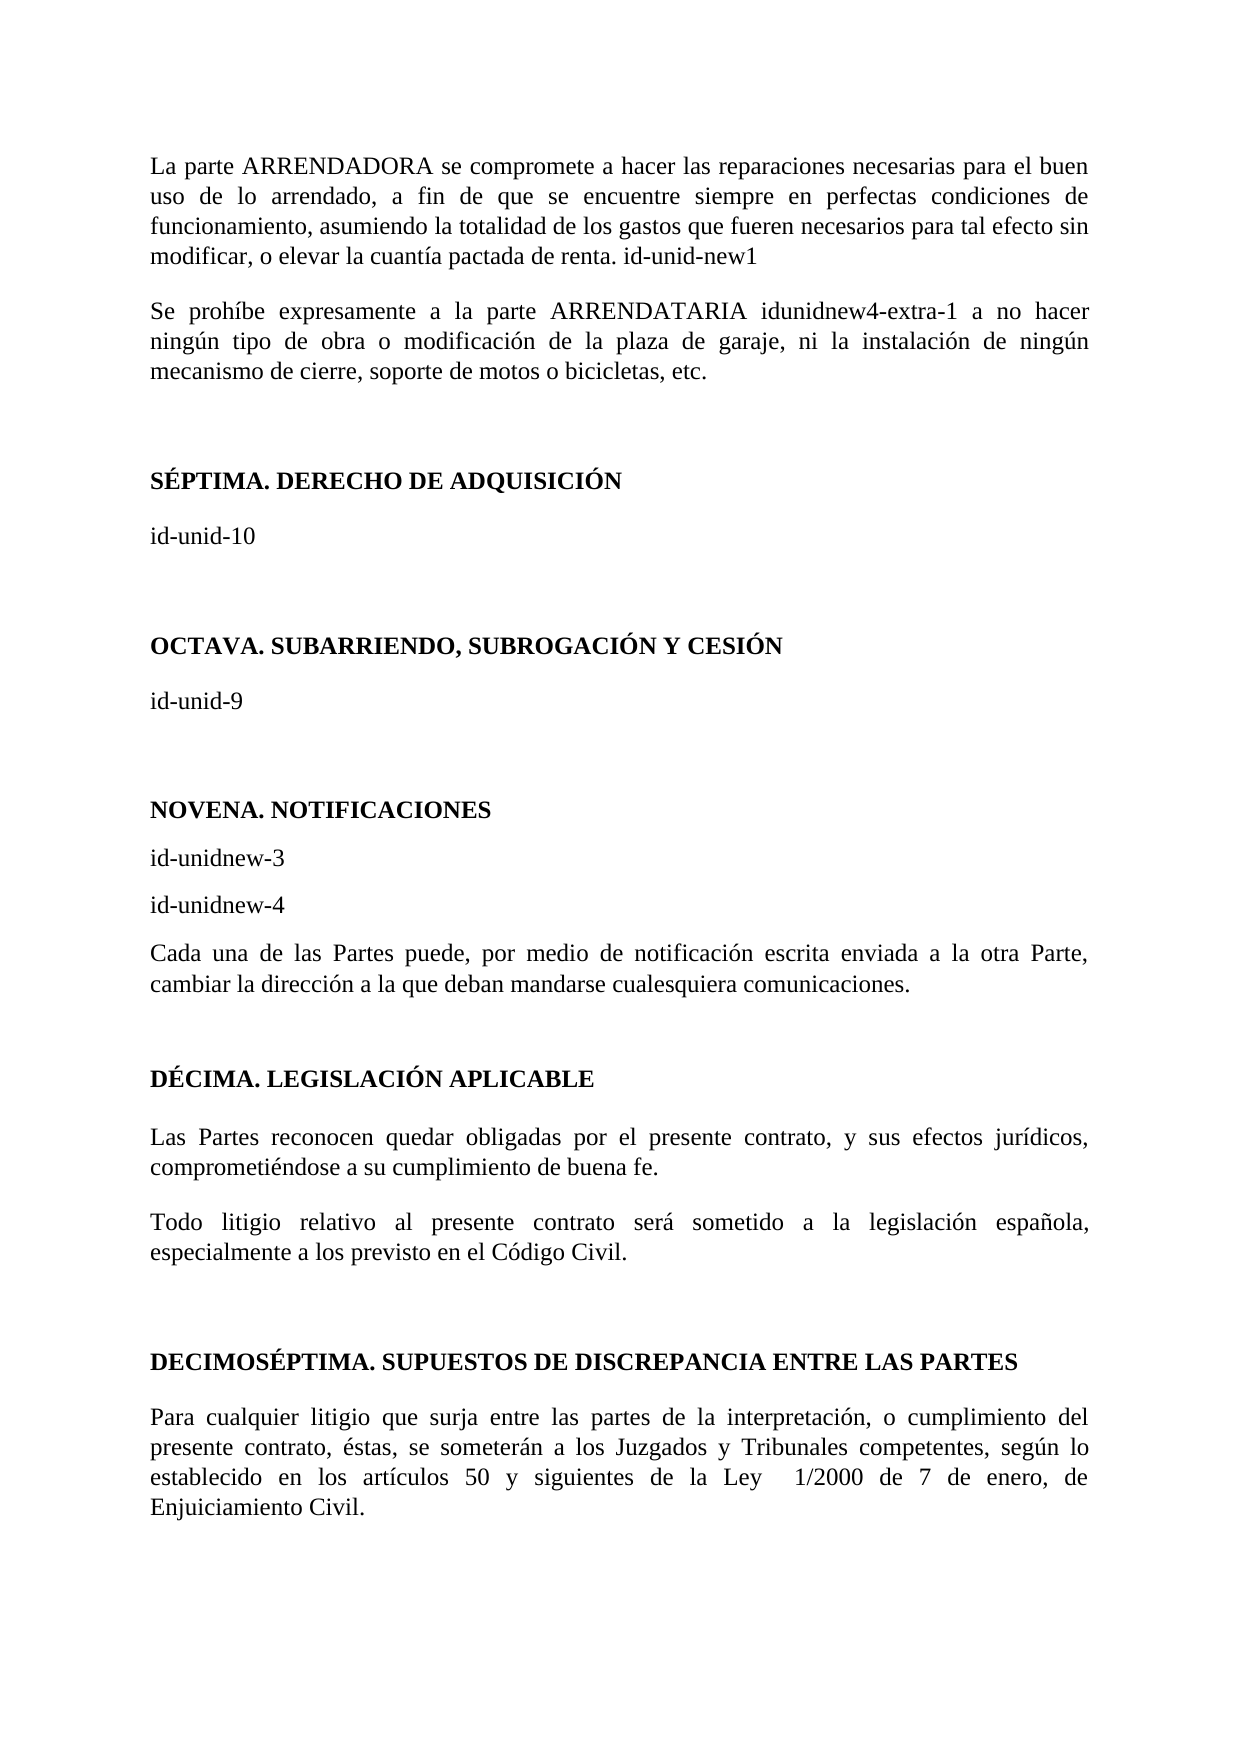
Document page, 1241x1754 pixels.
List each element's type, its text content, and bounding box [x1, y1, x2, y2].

text Todo litigio relativo al presente contrato será sometido a la legislación española, especialmente a los previsto en el Código Civil. [150, 1206, 1090, 1266]
text id-unid-9 [150, 685, 1090, 715]
text Para cualquier litigio que surja entre las partes de la interpretación, o cumplimiento del presente contrato, éstas, se someterán a los Juzgados y Tribunales competentes, según lo establecido en los artículos 50 y siguientes de la Ley 1/2000 de 7 de enero, de Enjuiciamiento Civil. [150, 1401, 1090, 1521]
text OCTAVA. SUBARRIENDO, SUBROGACIÓN Y CESIÓN [150, 630, 1090, 660]
text DÉCIMA. LEGISLACIÓN APLICABLE [150, 1064, 1090, 1093]
text Las Partes reconocen quedar obligadas por el presente contrato, y sus efectos jurídicos, comprometiéndose a su cumplimiento de buena fe. [150, 1121, 1090, 1181]
text La parte ARRENDADORA se compromete a hacer las reparaciones necesarias para el buen uso de lo arrendado, a fin de que se encuentre siempre en perfectas condiciones de funcionamiento, asumiendo la totalidad de los gastos que fueren necesarios para tal efecto sin modificar, o elevar la cuantía pactada de renta. id-unid-new1 [150, 150, 1090, 270]
text id-unidnew-3 [150, 843, 1090, 871]
text SÉPTIMA. DERECHO DE ADQUISICIÓN [150, 465, 1090, 495]
text DECIMOSÉPTIMA. SUPUESTOS DE DISCREPANCIA ENTRE LAS PARTES [150, 1346, 1090, 1376]
text NOVENA. NOTIFICACIONES [150, 795, 1090, 824]
text Cada una de las Partes puede, por medio de notificación escrita enviada a la otra Parte, cambiar la dirección a la que deban mandarse cualesquiera comunicaciones. [150, 938, 1090, 998]
text id-unid-10 [150, 520, 1090, 550]
text id-unidnew-4 [150, 890, 1090, 919]
text Se prohíbe expresamente a la parte ARRENDATARIA idunidnew4-extra-1 a no hacer ningún tipo de obra o modificación de la plaza de garaje, ni la instalación de ningún mecanismo de cierre, soporte de motos o bicicletas, etc. [150, 295, 1090, 385]
